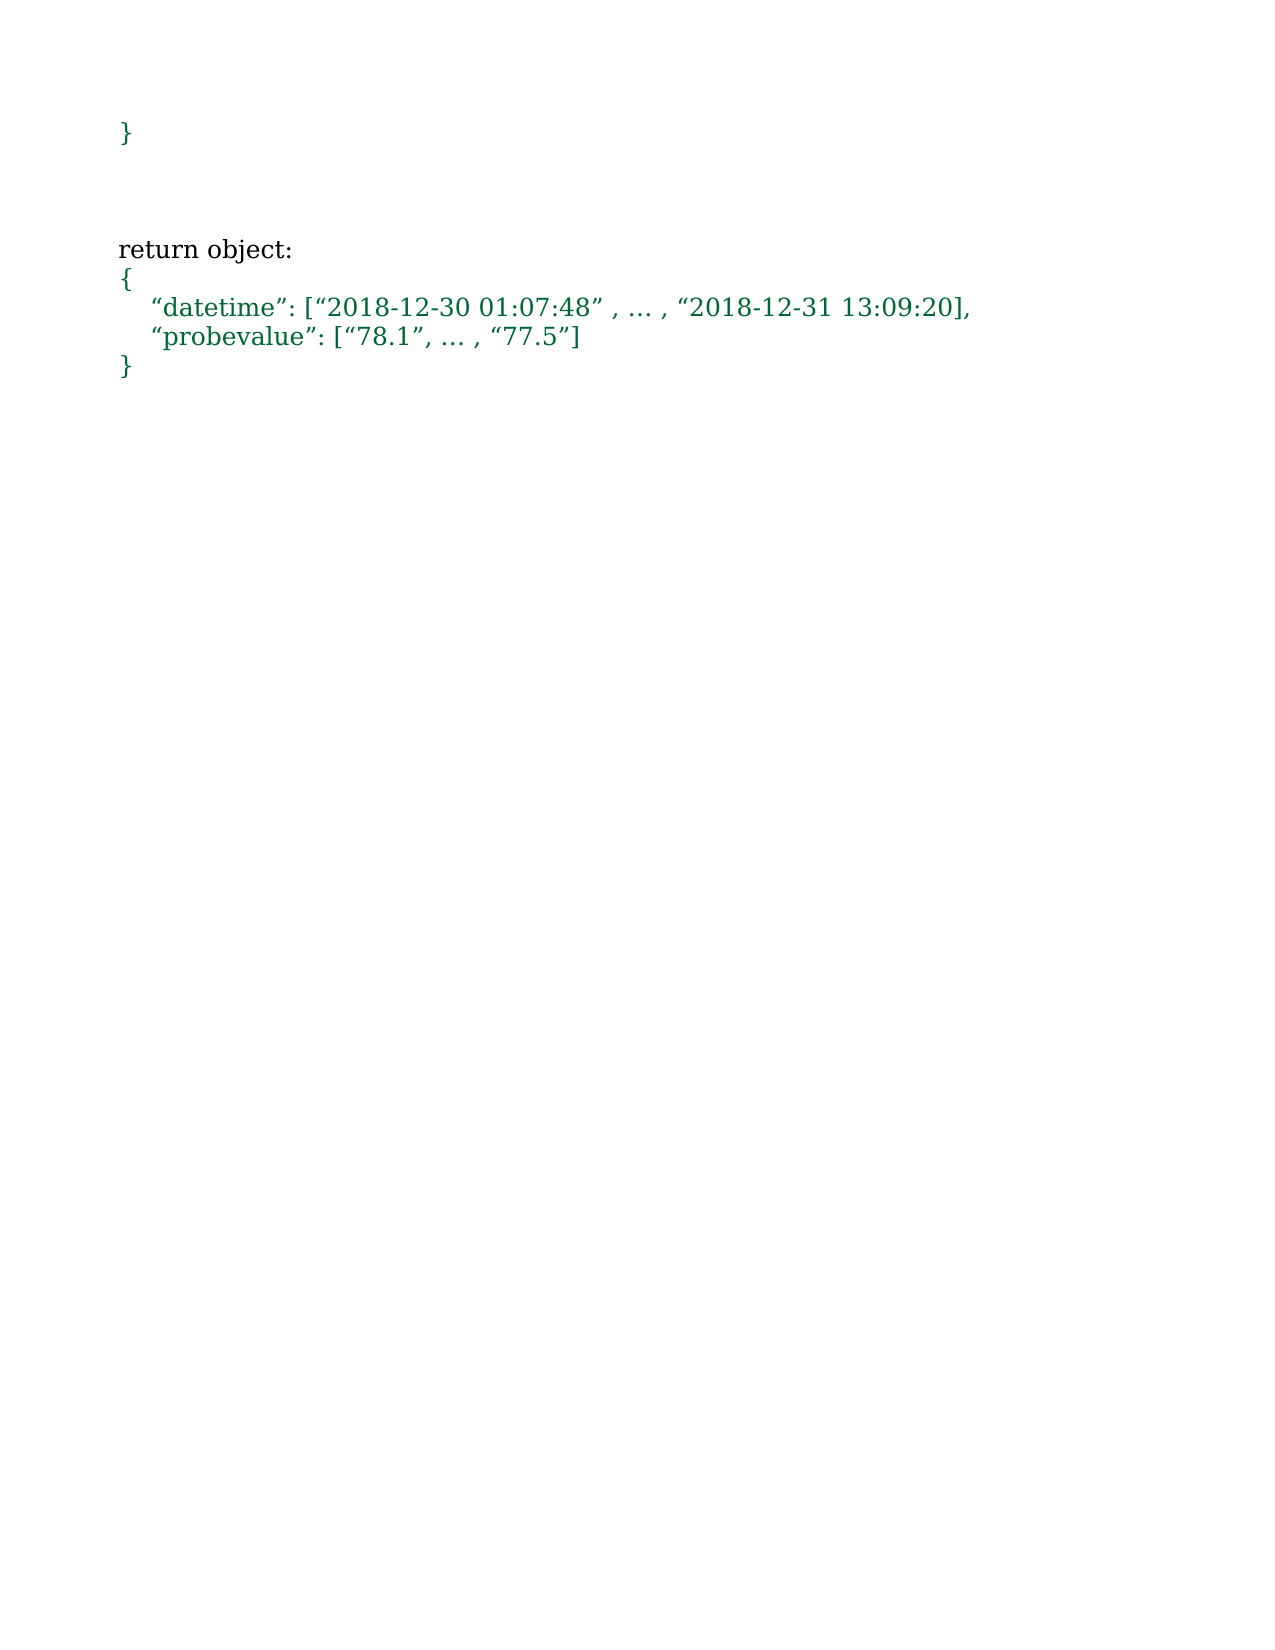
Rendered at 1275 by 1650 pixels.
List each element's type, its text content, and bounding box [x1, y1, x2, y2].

text { [118, 264, 1157, 293]
text return object: [118, 235, 1157, 264]
text } [118, 351, 1157, 381]
text “datetime”: [“2018-12-30 01:07:48” , … , “2018-12-31 13:09:20], [118, 293, 1157, 322]
text } [118, 118, 1157, 147]
text “probevalue”: [“78.1”, … , “77.5”] [118, 322, 1157, 351]
